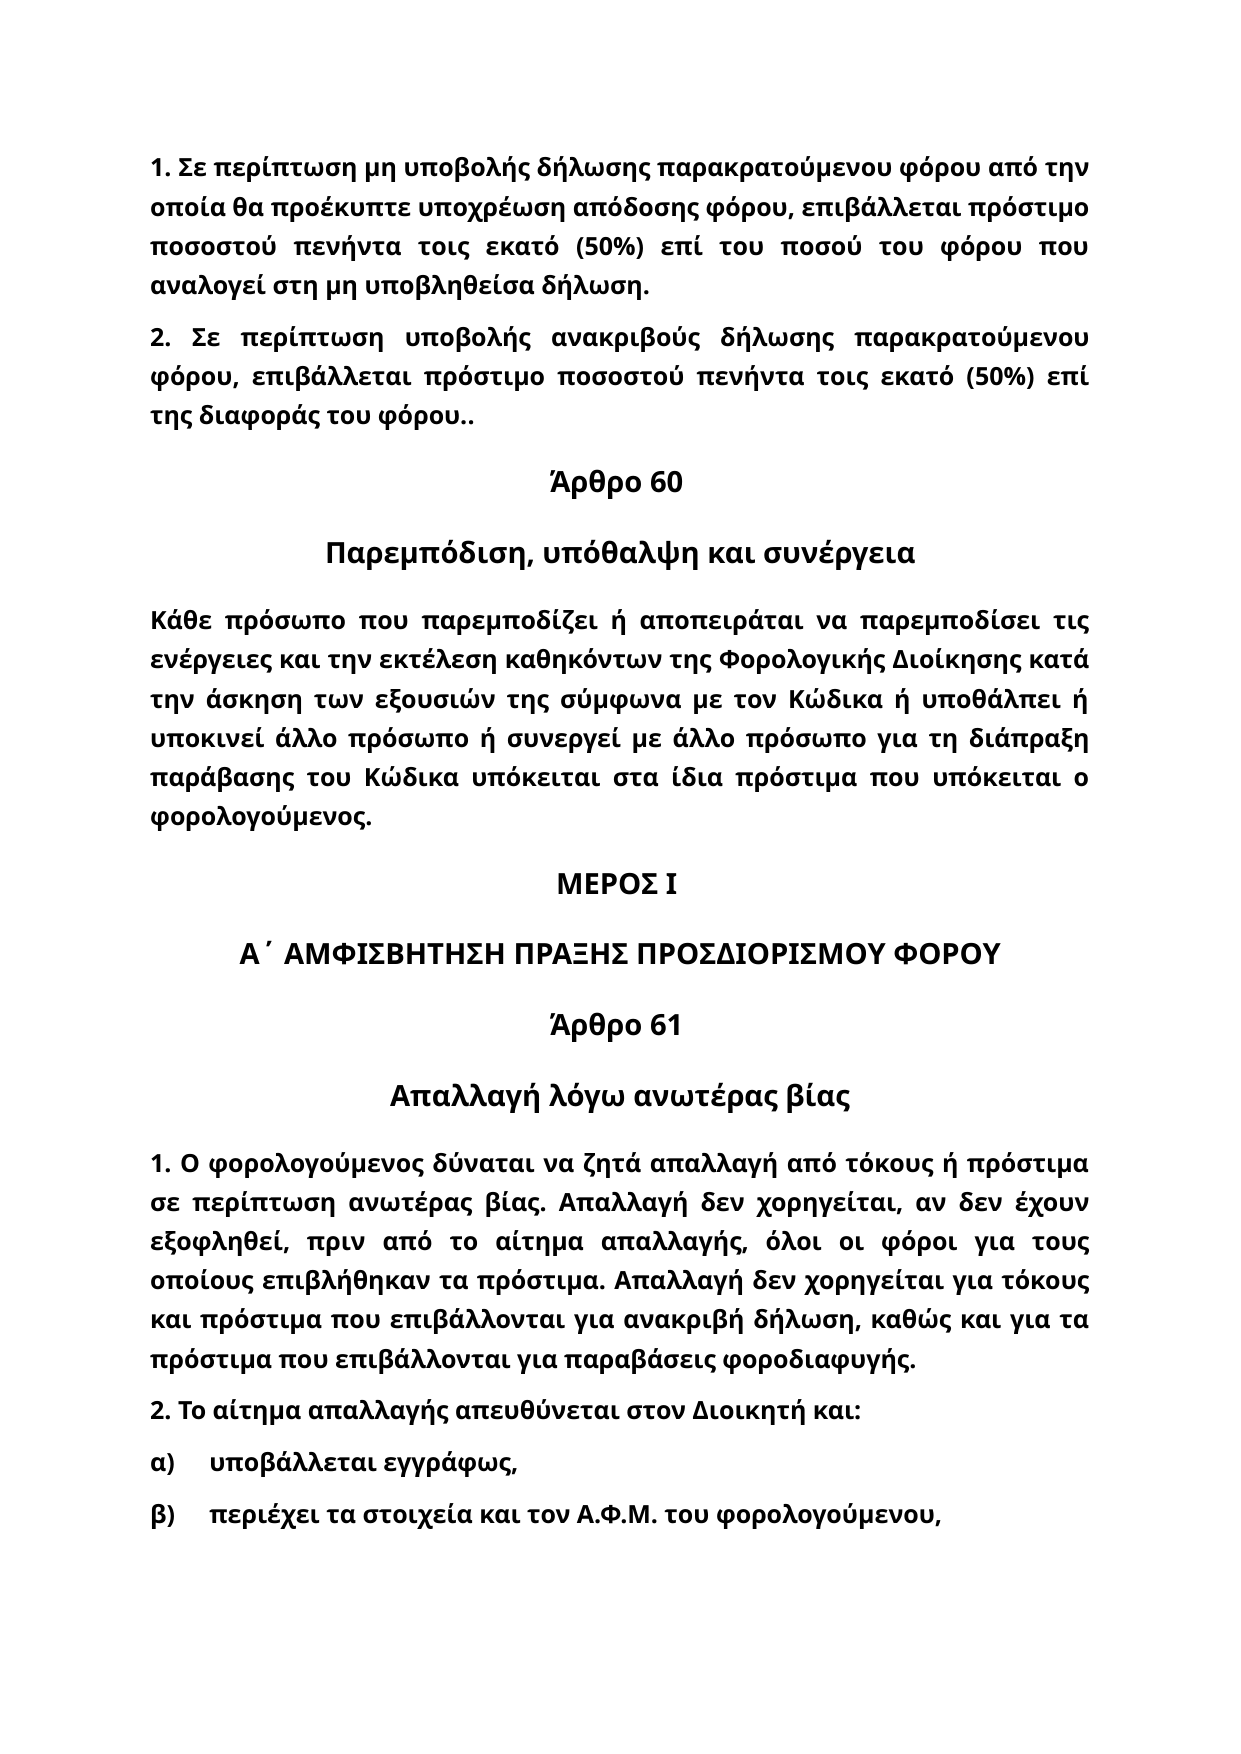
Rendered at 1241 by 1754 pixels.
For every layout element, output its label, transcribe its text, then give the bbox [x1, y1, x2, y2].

subtitle Α΄ ΑΜΦΙΣΒΗΤΗΣΗ ΠΡΑΞΗΣ ΠΡΟΣΔΙΟΡΙΣΜΟΥ ΦΟΡΟΥ [150, 933, 1090, 973]
subtitle Παρεμπόδιση, υπόθαλψη και συνέργεια [150, 532, 1090, 572]
subtitle Απαλλαγή λόγω ανωτέρας βίας [150, 1075, 1090, 1114]
subtitle Άρθρο 60 [150, 462, 1090, 501]
text 1. Σε περίπτωση μη υποβολής δήλωσης παρακρατούμενου φόρου από την οποία θα προέκυπτε υποχρέωση απόδοσης φόρου, επιβάλλεται πρόστιμο ποσοστού πενήντα τοις εκατό (50%) επί του ποσού του φόρου που αναλογεί στη μη υποβληθείσα δήλωση. [150, 150, 1090, 302]
subtitle Άρθρο 61 [150, 1004, 1090, 1044]
list β) περιέχει τα στοιχεία και τον Α.Φ.Μ. του φορολογούμενου, [150, 1496, 1090, 1530]
text Κάθε πρόσωπο που παρεμποδίζει ή αποπειράται να παρεμποδίσει τις ενέργειες και την εκτέλεση καθηκόντων της Φορολογικής Διοίκησης κατά την άσκηση των εξουσιών της σύμφωνα με τον Κώδικα ή υποθάλπει ή υποκινεί άλλο πρόσωπο ή συνεργεί με άλλο πρόσωπο για τη διάπραξη παράβασης του Κώδικα υπόκειται στα ίδια πρόστιμα που υπόκειται ο φορολογούμενος. [150, 603, 1090, 833]
text 2. Σε περίπτωση υποβολής ανακριβούς δήλωσης παρακρατούμενου φόρου, επιβάλλεται πρόστιμο ποσοστού πενήντα τοις εκατό (50%) επί της διαφοράς του φόρου.. [150, 319, 1090, 432]
text 2. Το αίτημα απαλλαγής απευθύνεται στον Διοικητή και: [150, 1393, 1090, 1427]
subtitle ΜΕΡΟΣ Ι [150, 863, 1090, 903]
text 1. Ο φορολογούμενος δύναται να ζητά απαλλαγή από τόκους ή πρόστιμα σε περίπτωση ανωτέρας βίας. Απαλλαγή δεν χορηγείται, αν δεν έχουν εξοφληθεί, πριν από το αίτημα απαλλαγής, όλοι οι φόροι για τους οποίους επιβλήθηκαν τα πρόστιμα. Απαλλαγή δεν χορηγείται για τόκους και πρόστιμα που επιβάλλονται για ανακριβή δήλωση, καθώς και για τα πρόστιμα που επιβάλλονται για παραβάσεις φοροδιαφυγής. [150, 1145, 1090, 1375]
list α) υποβάλλεται εγγράφως, [150, 1444, 1090, 1479]
